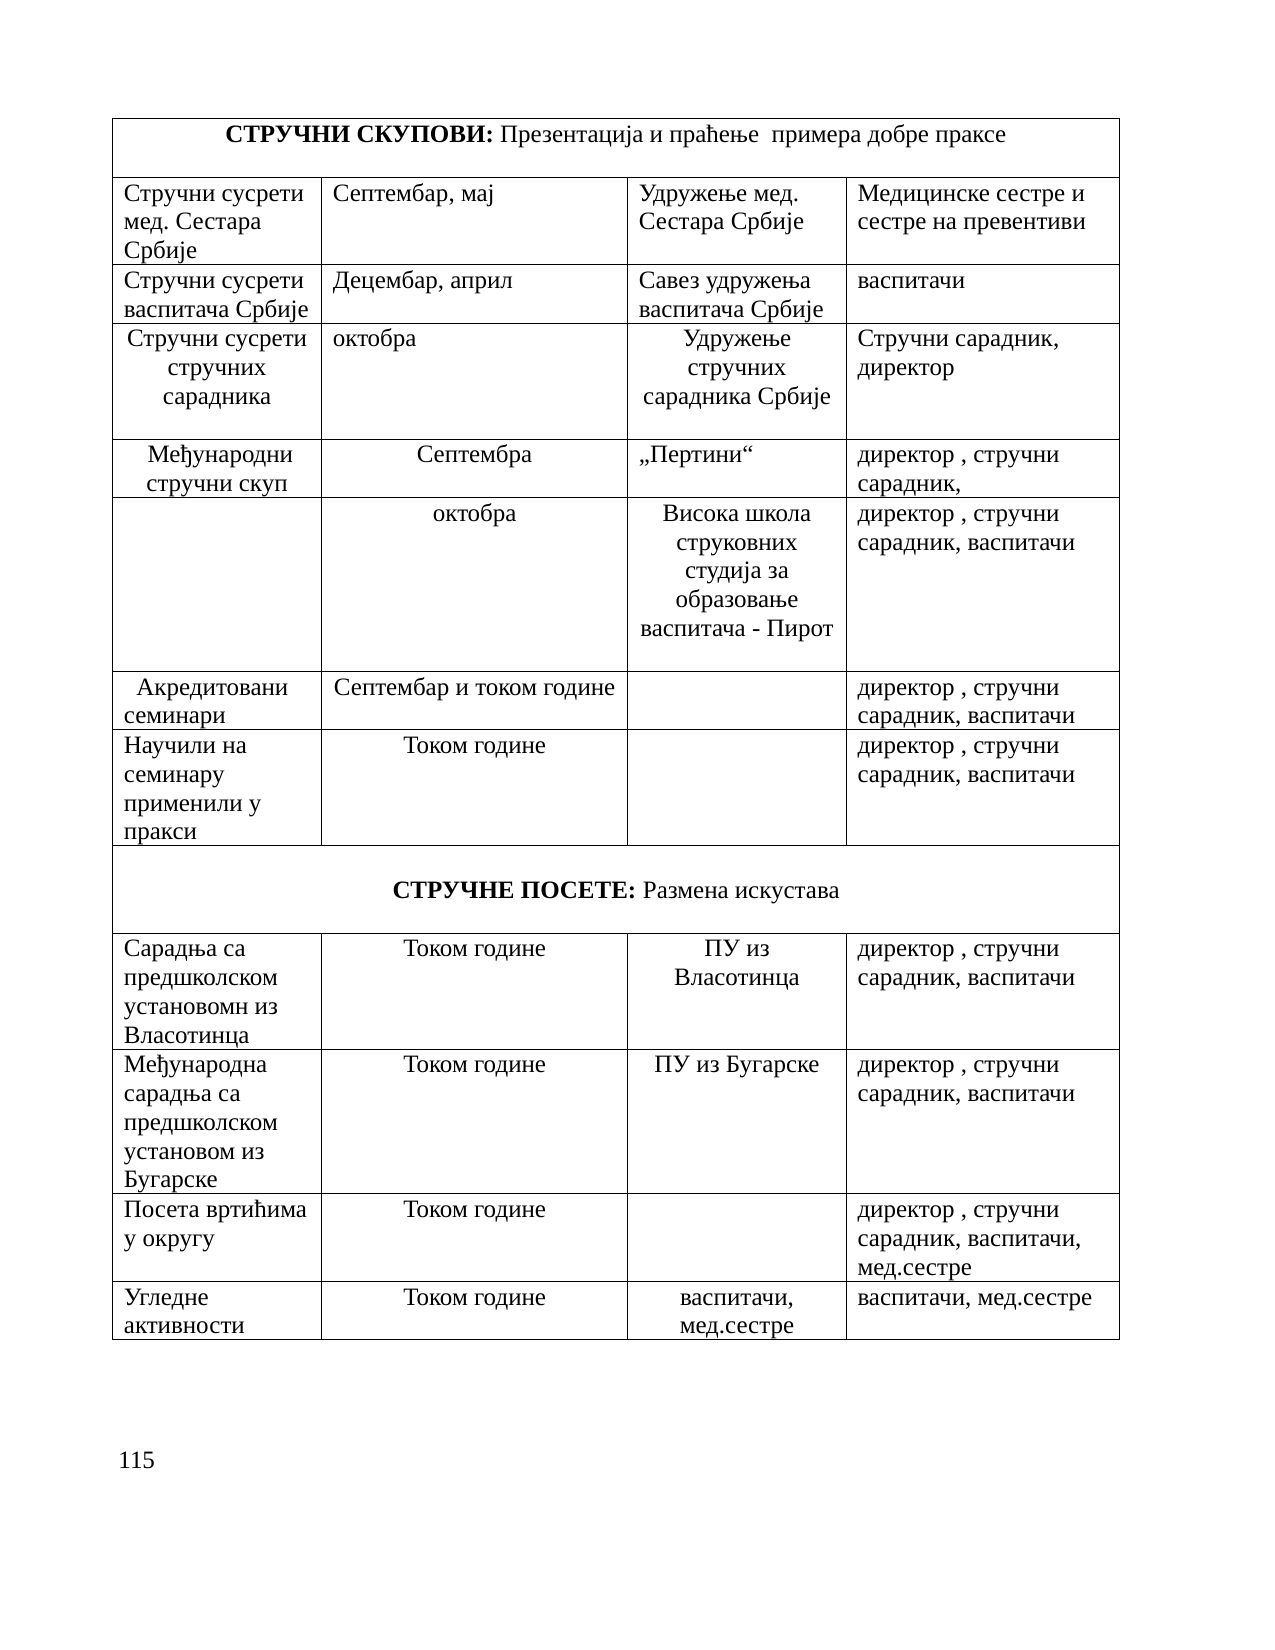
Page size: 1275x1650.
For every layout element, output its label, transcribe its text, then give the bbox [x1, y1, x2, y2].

table_cell СТРУЧНИ СКУПОВИ: Презентација и праћење примера добре праксе [113, 119, 1119, 177]
table_cell Научили на семинару применили у пракси [113, 730, 321, 845]
table_cell директор , стручни сарадник, васпитачи [847, 730, 1119, 845]
table_cell „Пертини“ [628, 440, 846, 497]
table_cell Медицинске сестре и сестре на превентиви [847, 178, 1119, 264]
table_cell Савез удружења васпитача Србије [628, 265, 846, 322]
table_cell Стручни сарадник, директор [847, 324, 1119, 438]
table_cell [628, 730, 846, 845]
table_cell директор , стручни сарадник, васпитачи [847, 672, 1119, 729]
table_cell Стручни сусрети мед. Сестара Србије [113, 178, 321, 264]
table_cell Висока школа струковних студија за образовање васпитача - Пирот [628, 498, 846, 671]
table_cell Стручни сусрети васпитача Србије [113, 265, 321, 322]
table_cell [628, 1194, 846, 1281]
table_cell Удружење мед. Сестара Србије [628, 178, 846, 264]
table_cell Угледне активности [113, 1282, 321, 1339]
table_cell директор , стручни сарадник, васпитачи [847, 1050, 1119, 1193]
table_cell ПУ из Бугарске [628, 1050, 846, 1193]
table_cell октобра [322, 498, 627, 671]
table_cell васпитачи [847, 265, 1119, 322]
table_cell Међународни стручни скуп [113, 440, 321, 497]
table_cell Септембар, мај [322, 178, 627, 264]
table_cell ПУ из Власотинца [628, 934, 846, 1048]
table_cell Током године [322, 934, 627, 1048]
table_cell васпитачи, мед.сестре [628, 1282, 846, 1339]
table_cell Удружење стручних сарадника Србије [628, 324, 846, 438]
table_cell Током године [322, 1194, 627, 1281]
table_cell Међународна сарадња са предшколском установом из Бугарске [113, 1050, 321, 1193]
table_cell Сарадња са предшколском установомн из Власотинца [113, 934, 321, 1048]
table_cell директор , стручни сарадник, васпитачи, мед.сестре [847, 1194, 1119, 1281]
table_cell директор , стручни сарадник, [847, 440, 1119, 497]
table_cell Септембра [322, 440, 627, 497]
table_cell Децембар, април [322, 265, 627, 322]
table_cell Посета вртићима у округу [113, 1194, 321, 1281]
table_cell СТРУЧНЕ ПОСЕТЕ: Размена искустава [113, 846, 1119, 932]
table_cell директор , стручни сарадник, васпитачи [847, 498, 1119, 671]
table_cell васпитачи, мед.сестре [847, 1282, 1119, 1339]
table_cell октобра [322, 324, 627, 438]
table_cell Септембар и током године [322, 672, 627, 729]
table_cell Акредитовани семинари [113, 672, 321, 729]
table_cell директор , стручни сарадник, васпитачи [847, 934, 1119, 1048]
table_cell [113, 498, 321, 671]
table_cell Током године [322, 1050, 627, 1193]
table_cell Током године [322, 730, 627, 845]
table_cell Стручни сусрети стручних сарадника [113, 324, 321, 438]
table_cell Током године [322, 1282, 627, 1339]
table_cell [628, 672, 846, 729]
